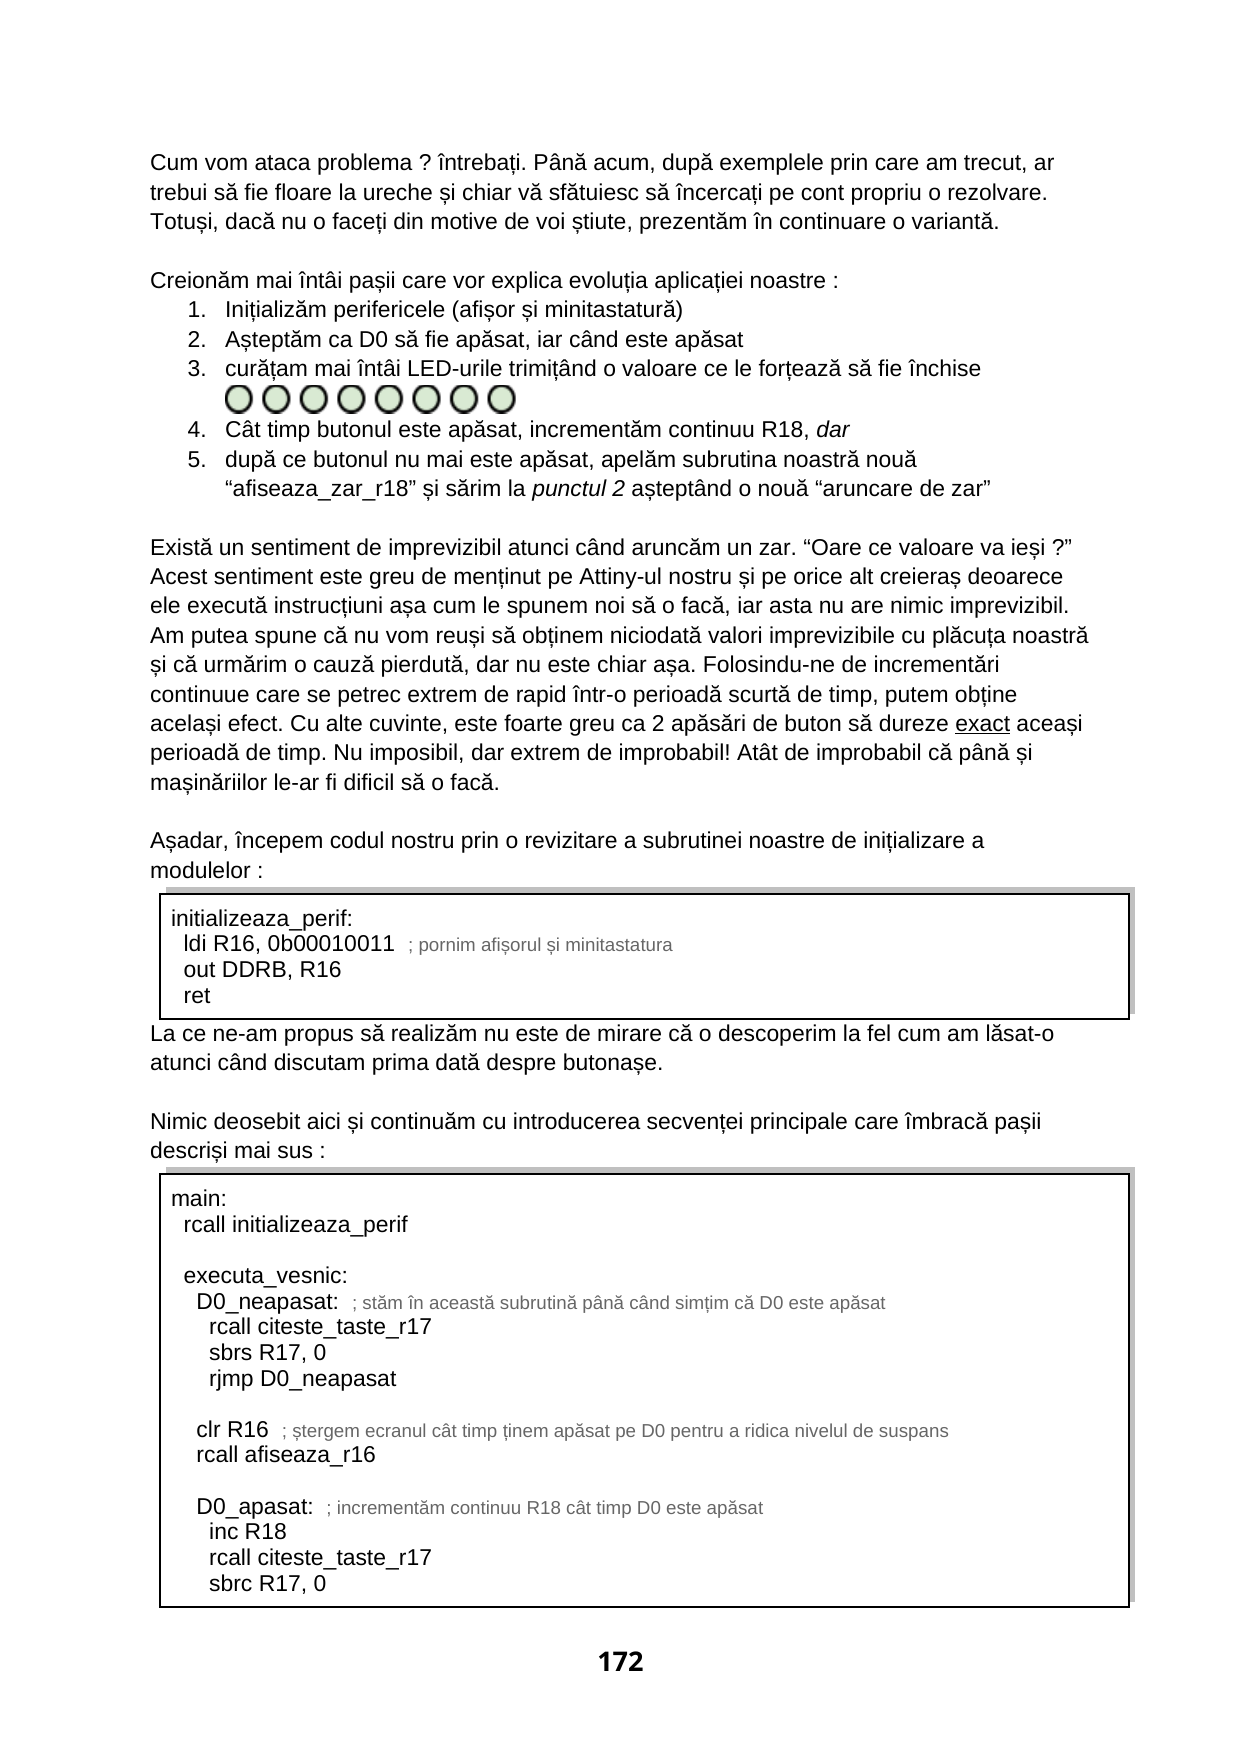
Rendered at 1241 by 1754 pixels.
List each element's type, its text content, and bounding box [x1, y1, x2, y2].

text Așadar, începem codul nostru prin o revizitare a subrutinei noastre de inițializare a modulelor : [150, 828, 1091, 883]
text Creionăm mai întâi pașii care vor explica evoluția aplicației noastre : [150, 267, 1091, 293]
text Există un sentiment de imprevizibil atunci când aruncăm un zar. “Oare ce valoare va ieși ?” Acest sentiment este greu de menținut pe Attiny-ul nostru și pe orice alt creieraș deoarece ele execută instrucțiuni așa cum le spunem noi să o facă, iar asta nu are nimic imprevizibil. Am putea spune că nu vom reuși să obținem niciodată valori imprevizibile cu plăcuța noastră și că urmărim o cauză pierdută, dar nu este chiar așa. Folosindu-ne de incrementări continuue care se petrec extrem de rapid într-o perioadă scurtă de timp, putem obține același efect. Cu alte cuvinte, este foarte greu ca 2 apăsări de buton să dureze exact aceași perioadă de timp. Nu imposibil, dar extrem de improbabil! Atât de improbabil că până și mașinăriilor le-ar fi dificil să o facă. [150, 534, 1091, 795]
list Inițializăm perifericele (afișor și minitastatură) [187, 297, 1091, 322]
table_header main: rcall initializeaza_perif executa_vesnic: D0_neapasat: ; stăm în această subrutină până când simțim că D0 este apăsat rcall citeste_taste_r17 sbrs R17, 0 rjmp D0_neapasat clr R16 ; ștergem ecranul cât timp ținem apăsat pe D0 pentru a ridica nivelul de suspans rcall afiseaza_r16 D0_apasat: ; incrementăm continuu R18 cât timp D0 este apăsat inc R18 rcall citeste_taste_r17 sbrc R17, 0 [161, 1175, 1128, 1606]
list Așteptăm ca D0 să fie apăsat, iar când este apăsat [187, 326, 1091, 352]
list curățam mai întâi LED-urile trimițând o valoare ce le forțează să fie închise [187, 356, 1091, 387]
table_header initializeaza_perif: ldi R16, 0b00010011 ; pornim afișorul și minitastatura out DDRB, R16 ret [161, 895, 1128, 1018]
list după ce butonul nu mai este apăsat, apelăm subrutina noastră nouă “afiseaza_zar_r18” și sărim la punctul 2 așteptând o nouă “aruncare de zar” [187, 446, 1091, 501]
text La ce ne-am propus să realizăm nu este de mirare că o descoperim la fel cum am lăsat-o atunci când discutam prima dată despre butonașe. [150, 1020, 1091, 1075]
list Cât timp butonul este apăsat, incrementăm continuu R18, dar [187, 417, 1091, 442]
text Cum vom ataca problema ? întrebați. Până acum, după exemplele prin care am trecut, ar trebui să fie floare la ureche și chiar vă sfătuiesc să încercați pe cont propriu o rezolvare. Totuși, dacă nu o faceți din motive de voi știute, prezentăm în continuare o variantă. [150, 150, 1091, 234]
picture [225, 385, 516, 414]
text Nimic deosebit aici și continuăm cu introducerea secvenței principale care îmbracă pașii descriși mai sus : [150, 1108, 1091, 1163]
